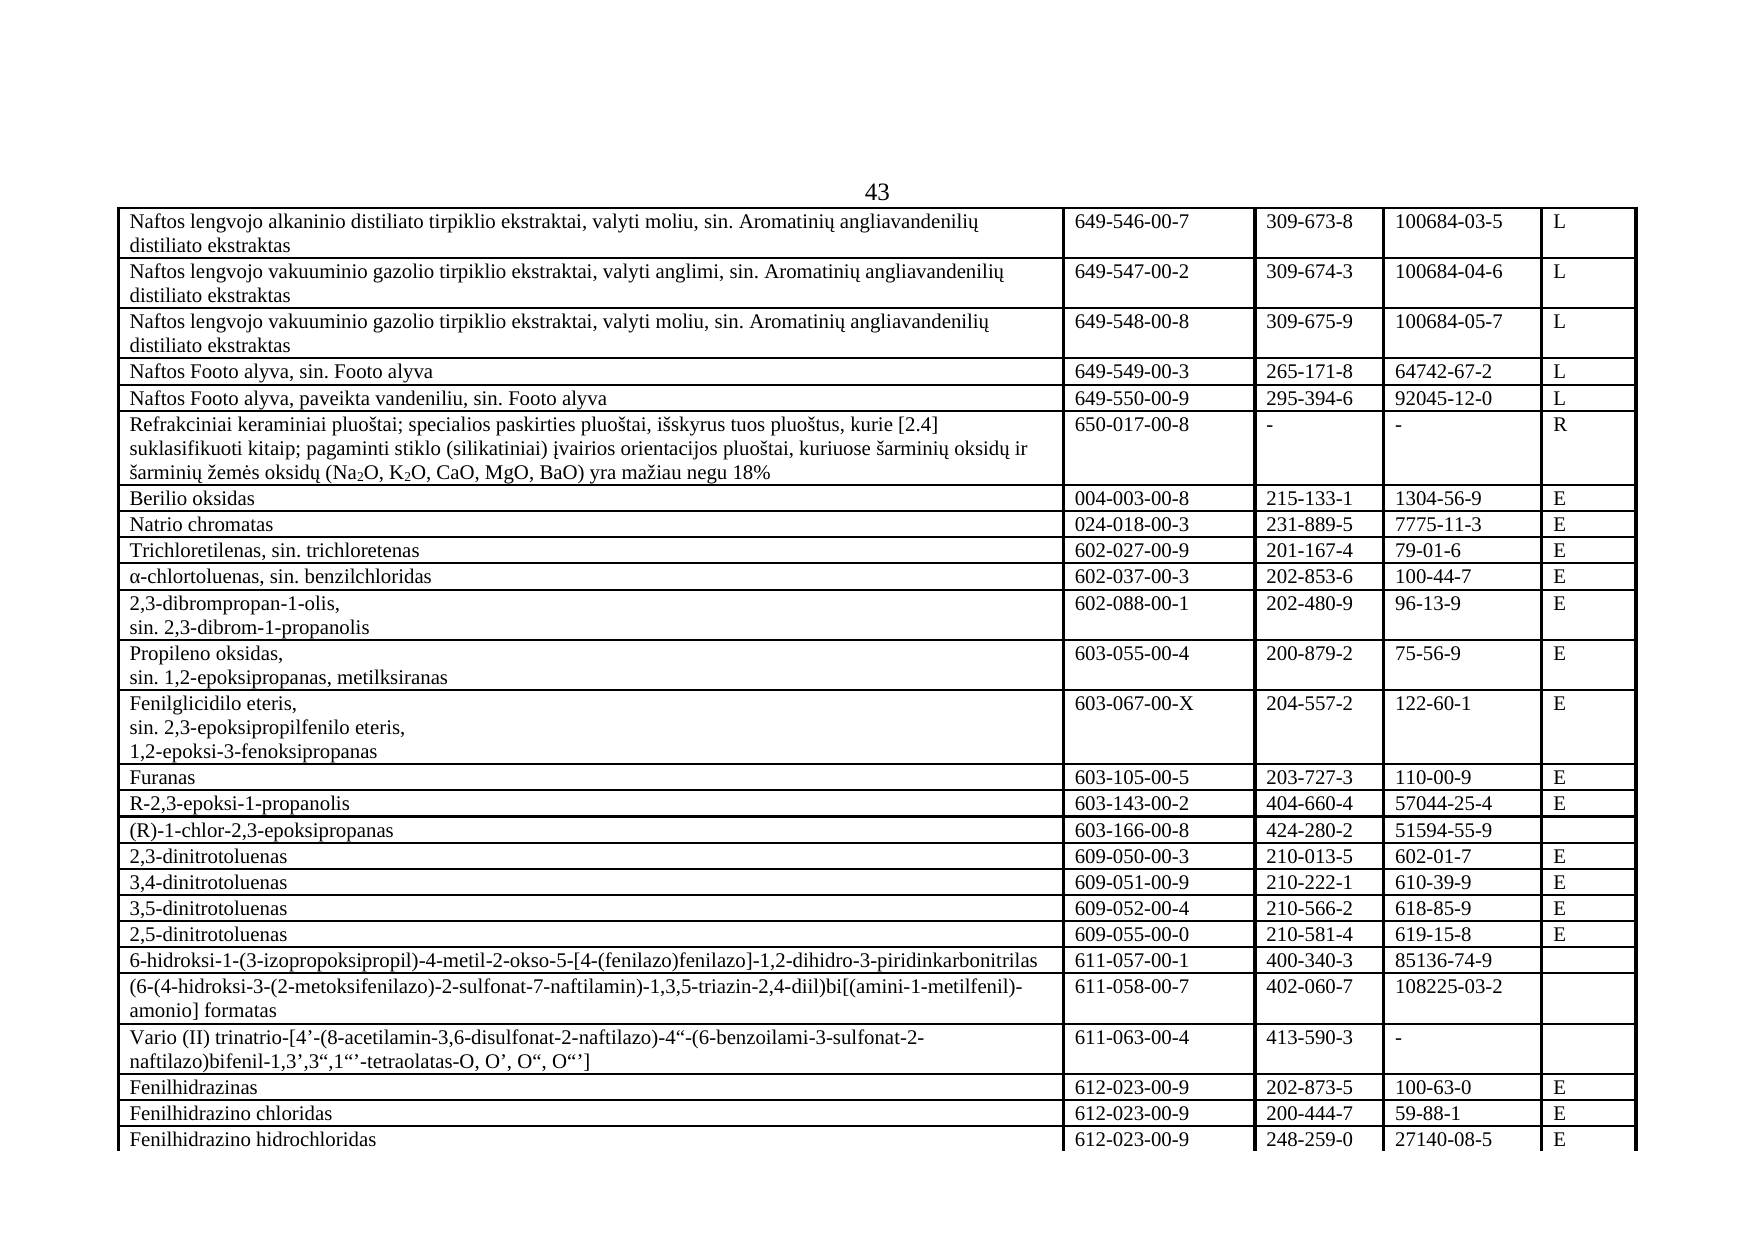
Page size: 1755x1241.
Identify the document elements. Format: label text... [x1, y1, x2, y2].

table_cell 612-023-00-9 [1065, 1127, 1253, 1151]
table_cell 100684-05-7 [1385, 309, 1540, 357]
table_cell E [1543, 512, 1634, 536]
table_cell 602-037-00-3 [1065, 564, 1253, 588]
table_cell 024-018-00-3 [1065, 512, 1253, 536]
table_cell - [1257, 412, 1382, 484]
table_cell 295-394-6 [1257, 386, 1382, 409]
table_cell 265-171-8 [1257, 359, 1382, 383]
table_cell 3,5-dinitrotoluenas [120, 896, 1062, 920]
table_cell [1543, 948, 1634, 972]
table_cell Naftos lengvojo alkaninio distiliato tirpiklio ekstraktai, valyti moliu, sin. Aromatinių angliavandenilių distiliato ekstraktas [120, 209, 1062, 257]
table_cell 6-hidroksi-1-(3-izopropoksipropil)-4-metil-2-okso-5-[4-(fenilazo)fenilazo]-1,2-dihidro-3-piridinkarbonitrilas [120, 948, 1062, 972]
table_cell 609-052-00-4 [1065, 896, 1253, 920]
table_cell 649-548-00-8 [1065, 309, 1253, 357]
table_cell 210-581-4 [1257, 922, 1382, 946]
table_cell Fenilhidrazino hidrochloridas [120, 1127, 1062, 1151]
table_cell Naftos Footo alyva, sin. Footo alyva [120, 359, 1062, 383]
table_cell E [1543, 1075, 1634, 1099]
table_cell Natrio chromatas [120, 512, 1062, 536]
table_cell 7775-11-3 [1385, 512, 1540, 536]
table_cell 649-546-00-7 [1065, 209, 1253, 257]
table_cell L [1543, 386, 1634, 409]
table_cell 204-557-2 [1257, 691, 1382, 763]
table_cell (R)-1-chlor-2,3-epoksipropanas [120, 818, 1062, 842]
table_cell 609-050-00-3 [1065, 844, 1253, 868]
table_cell 424-280-2 [1257, 818, 1382, 842]
table_cell 2,5-dinitrotoluenas [120, 922, 1062, 946]
table_cell E [1543, 486, 1634, 510]
table_cell 611-058-00-7 [1065, 974, 1253, 1022]
table_cell 215-133-1 [1257, 486, 1382, 510]
table_cell [1543, 1025, 1634, 1073]
table_cell - [1385, 1025, 1540, 1073]
table_cell 51594-55-9 [1385, 818, 1540, 842]
table_cell E [1543, 564, 1634, 588]
table_cell 603-067-00-X [1065, 691, 1253, 763]
table_cell E [1543, 844, 1634, 868]
table_cell 603-166-00-8 [1065, 818, 1253, 842]
table_cell 59-88-1 [1385, 1101, 1540, 1125]
table_cell E [1543, 765, 1634, 789]
table_cell 603-143-00-2 [1065, 791, 1253, 815]
table_cell E [1543, 1101, 1634, 1125]
table_cell 75-56-9 [1385, 641, 1540, 689]
table_cell 309-673-8 [1257, 209, 1382, 257]
table_cell Fenilglicidilo eteris, sin. 2,3-epoksipropilfenilo eteris, 1,2-epoksi-3-fenoksipropanas [120, 691, 1062, 763]
table_cell E [1543, 1127, 1634, 1151]
table_cell 400-340-3 [1257, 948, 1382, 972]
table_cell 603-105-00-5 [1065, 765, 1253, 789]
table_cell Fenilhidrazinas [120, 1075, 1062, 1099]
table_cell 650-017-00-8 [1065, 412, 1253, 484]
table_cell 200-879-2 [1257, 641, 1382, 689]
table_cell L [1543, 309, 1634, 357]
table_cell L [1543, 259, 1634, 307]
table_cell 100684-03-5 [1385, 209, 1540, 257]
table_cell Vario (II) trinatrio-[4’-(8-acetilamin-3,6-disulfonat-2-naftilazo)-4“-(6-benzoilami-3-sulfonat-2-naftilazo)bifenil-1,3’,3“,1“’-tetraolatas-O, O’, O“, O“’] [120, 1025, 1062, 1073]
table_cell 2,3-dinitrotoluenas [120, 844, 1062, 868]
table_cell Furanas [120, 765, 1062, 789]
table_cell 248-259-0 [1257, 1127, 1382, 1151]
table_cell 610-39-9 [1385, 870, 1540, 894]
table_cell 309-675-9 [1257, 309, 1382, 357]
table_cell 603-055-00-4 [1065, 641, 1253, 689]
table_cell 612-023-00-9 [1065, 1101, 1253, 1125]
table_cell 404-660-4 [1257, 791, 1382, 815]
table_cell E [1543, 591, 1634, 639]
table_cell 85136-74-9 [1385, 948, 1540, 972]
table_cell 402-060-7 [1257, 974, 1382, 1022]
table_cell 602-088-00-1 [1065, 591, 1253, 639]
table_cell Naftos lengvojo vakuuminio gazolio tirpiklio ekstraktai, valyti anglimi, sin. Aromatinių angliavandenilių distiliato ekstraktas [120, 259, 1062, 307]
table_cell 100-63-0 [1385, 1075, 1540, 1099]
table_cell E [1543, 870, 1634, 894]
table_cell L [1543, 359, 1634, 383]
table_cell 3,4-dinitrotoluenas [120, 870, 1062, 894]
table_cell 602-01-7 [1385, 844, 1540, 868]
table_cell 611-057-00-1 [1065, 948, 1253, 972]
table_cell Naftos lengvojo vakuuminio gazolio tirpiklio ekstraktai, valyti moliu, sin. Aromatinių angliavandenilių distiliato ekstraktas [120, 309, 1062, 357]
table_cell 413-590-3 [1257, 1025, 1382, 1073]
table_cell α-chlortoluenas, sin. benzilchloridas [120, 564, 1062, 588]
table_cell 609-051-00-9 [1065, 870, 1253, 894]
table_cell Propileno oksidas, sin. 1,2-epoksipropanas, metilksiranas [120, 641, 1062, 689]
table_cell E [1543, 691, 1634, 763]
table_cell 309-674-3 [1257, 259, 1382, 307]
table_cell 100-44-7 [1385, 564, 1540, 588]
table_cell 618-85-9 [1385, 896, 1540, 920]
table_cell 200-444-7 [1257, 1101, 1382, 1125]
table_cell 619-15-8 [1385, 922, 1540, 946]
table_cell E [1543, 538, 1634, 562]
table_cell 231-889-5 [1257, 512, 1382, 536]
table_cell 96-13-9 [1385, 591, 1540, 639]
table_cell 64742-67-2 [1385, 359, 1540, 383]
table_cell Refrakciniai keraminiai pluoštai; specialios paskirties pluoštai, išskyrus tuos pluoštus, kurie [2.4] suklasifikuoti kitaip; pagaminti stiklo (silikatiniai) įvairios orientacijos pluoštai, kuriuose šarminių oksidų ir šarminių žemės oksidų (Na2O, K2O, CaO, MgO, BaO) yra mažiau negu 18% [120, 412, 1062, 484]
table_cell Naftos Footo alyva, paveikta vandeniliu, sin. Footo alyva [120, 386, 1062, 409]
table_cell 612-023-00-9 [1065, 1075, 1253, 1099]
table_cell 201-167-4 [1257, 538, 1382, 562]
table_cell 122-60-1 [1385, 691, 1540, 763]
table_cell 609-055-00-0 [1065, 922, 1253, 946]
table_cell 27140-08-5 [1385, 1127, 1540, 1151]
table_cell Fenilhidrazino chloridas [120, 1101, 1062, 1125]
table_cell E [1543, 791, 1634, 815]
table_cell E [1543, 641, 1634, 689]
table_cell 108225-03-2 [1385, 974, 1540, 1022]
table_cell 210-566-2 [1257, 896, 1382, 920]
table_cell 202-480-9 [1257, 591, 1382, 639]
table_cell 649-550-00-9 [1065, 386, 1253, 409]
table_cell 57044-25-4 [1385, 791, 1540, 815]
table_cell 79-01-6 [1385, 538, 1540, 562]
table_cell E [1543, 922, 1634, 946]
table_cell 92045-12-0 [1385, 386, 1540, 409]
table_cell R-2,3-epoksi-1-propanolis [120, 791, 1062, 815]
table_cell 649-549-00-3 [1065, 359, 1253, 383]
table_cell - [1385, 412, 1540, 484]
table_cell 2,3-dibrompropan-1-olis, sin. 2,3-dibrom-1-propanolis [120, 591, 1062, 639]
table_cell R [1543, 412, 1634, 484]
table_cell Trichloretilenas, sin. trichloretenas [120, 538, 1062, 562]
table_cell [1543, 818, 1634, 842]
table_cell 210-222-1 [1257, 870, 1382, 894]
table_cell [1543, 974, 1634, 1022]
table_cell 611-063-00-4 [1065, 1025, 1253, 1073]
table_cell 202-873-5 [1257, 1075, 1382, 1099]
table_cell E [1543, 896, 1634, 920]
table_cell 210-013-5 [1257, 844, 1382, 868]
table_cell 110-00-9 [1385, 765, 1540, 789]
table_cell 004-003-00-8 [1065, 486, 1253, 510]
table_cell 649-547-00-2 [1065, 259, 1253, 307]
table_cell 100684-04-6 [1385, 259, 1540, 307]
table_cell 202-853-6 [1257, 564, 1382, 588]
table_cell 1304-56-9 [1385, 486, 1540, 510]
table_cell 203-727-3 [1257, 765, 1382, 789]
table_cell L [1543, 209, 1634, 257]
table_cell (6-(4-hidroksi-3-(2-metoksifenilazo)-2-sulfonat-7-naftilamin)-1,3,5-triazin-2,4-diil)bi[(amini-1-metilfenil)-amonio] formatas [120, 974, 1062, 1022]
table_cell 602-027-00-9 [1065, 538, 1253, 562]
table_cell Berilio oksidas [120, 486, 1062, 510]
